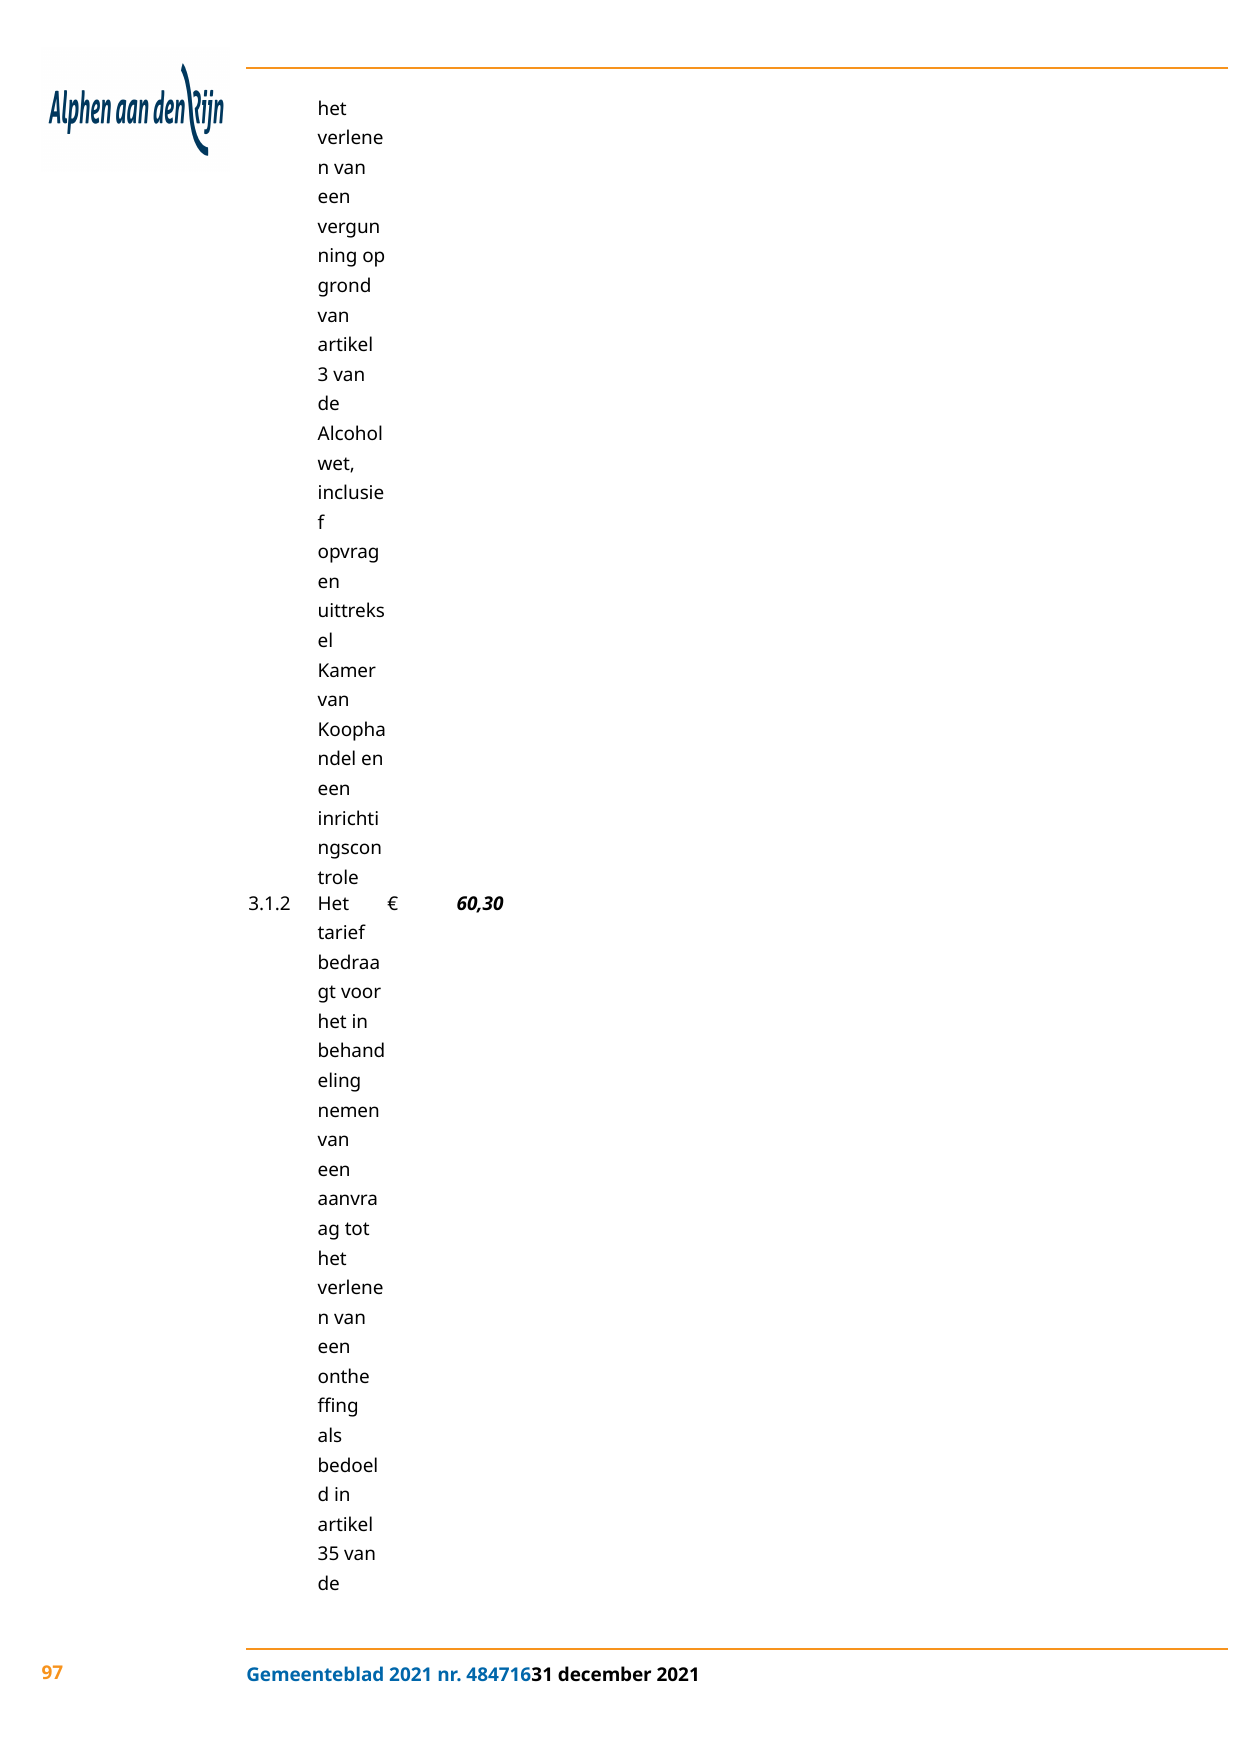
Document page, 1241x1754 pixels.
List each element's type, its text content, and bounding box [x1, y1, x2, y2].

table_cell [596, 890, 665, 1596]
table_cell het verlenen van een vergunning op grond van artikel 3 van de Alcoholwet, inclusief opvragen uittreksel Kamer van Koophandel en een inrichtingscontrole [318, 95, 387, 890]
table_cell [665, 890, 734, 1596]
table_cell [1013, 890, 1082, 1596]
table_cell [1082, 890, 1152, 1596]
table_cell [387, 95, 456, 890]
table_cell [735, 95, 804, 890]
table_cell [456, 95, 526, 890]
table_cell [874, 95, 943, 890]
table_cell [596, 95, 665, 890]
table_cell € [387, 890, 456, 1596]
table_cell 3.1.2 [248, 890, 317, 1596]
table_cell [665, 95, 734, 890]
table_cell [943, 95, 1013, 890]
table_cell [1082, 95, 1152, 890]
table_cell [248, 95, 317, 890]
table_cell [735, 890, 804, 1596]
table_cell [943, 890, 1013, 1596]
table_cell [526, 95, 596, 890]
table_cell 60,30 [456, 890, 526, 1596]
table_cell [1013, 95, 1082, 890]
table_cell [526, 890, 596, 1596]
table_cell [804, 95, 873, 890]
table_cell [804, 890, 873, 1596]
picture [41, 47, 231, 172]
table_cell Het tarief bedraagt voor het in behandeling nemen van een aanvraag tot het verlenen van een ontheffing als bedoeld in artikel 35 van de [318, 890, 387, 1596]
table_cell [874, 890, 943, 1596]
